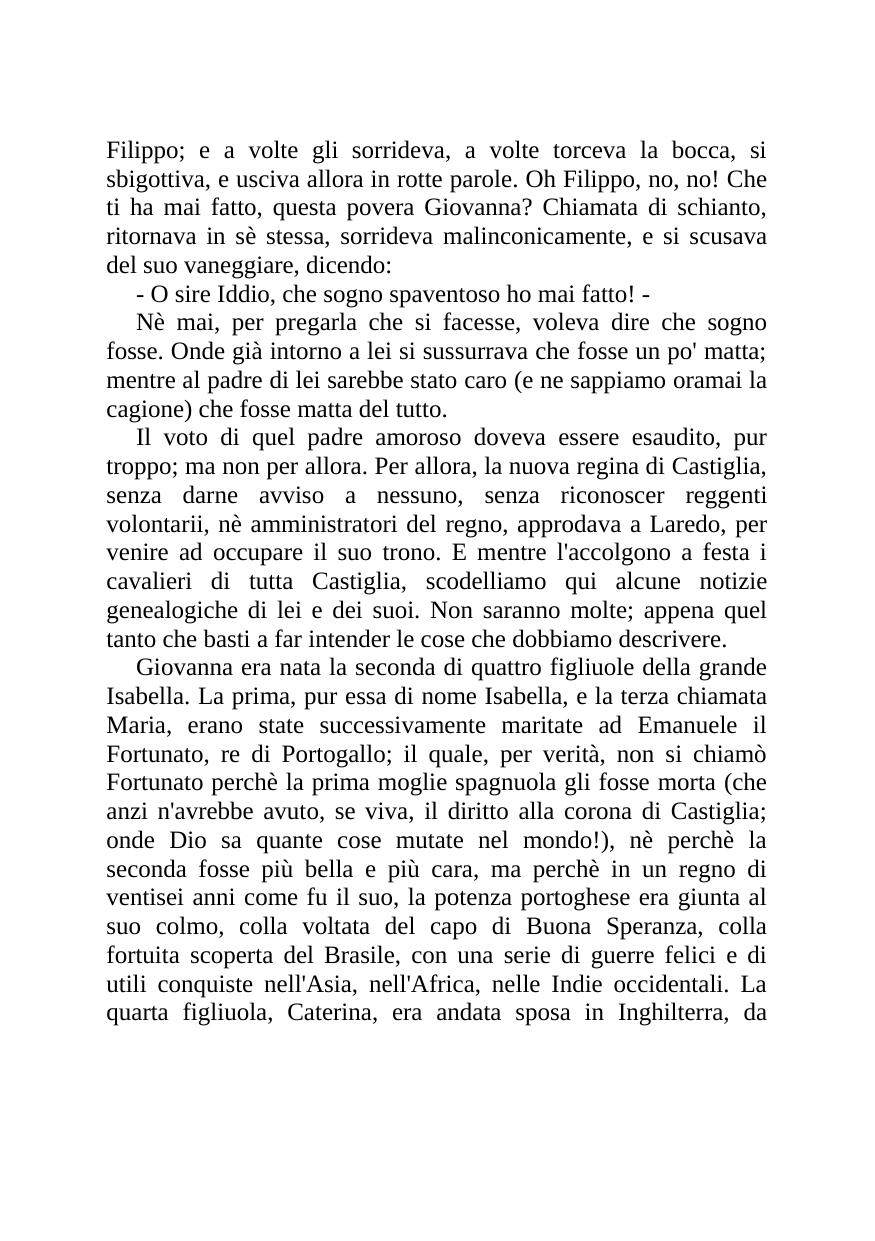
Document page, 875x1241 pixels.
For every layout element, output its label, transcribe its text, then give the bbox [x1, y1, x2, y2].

text Il voto di quel padre amoroso doveva essere esaudito, pur troppo; ma non per allora. Per allora, la nuova regina di Castiglia, senza darne avviso a nessuno, senza riconoscer reggenti volontarii, nè amministratori del regno, approdava a Laredo, per venire ad occupare il suo trono. E mentre l'accolgono a festa i cavalieri di tutta Castiglia, scodelliamo qui alcune notizie genealogiche di lei e dei suoi. Non saranno molte; appena quel tanto che basti a far intender le cose che dobbiamo descrivere. [106, 422, 768, 652]
text Nè mai, per pregarla che si facesse, voleva dire che sogno fosse. Onde già intorno a lei si sussurrava che fosse un po' matta; mentre al padre di lei sarebbe stato caro (e ne sappiamo oramai la cagione) che fosse matta del tutto. [106, 307, 768, 422]
text - O sire Iddio, che sogno spaventoso ho mai fatto! - [106, 279, 768, 307]
text Giovanna era nata la seconda di quattro figliuole della grande Isabella. La prima, pur essa di nome Isabella, e la terza chiamata Maria, erano state successivamente maritate ad Emanuele il Fortunato, re di Portogallo; il quale, per verità, non si chiamò Fortunato perchè la prima moglie spagnuola gli fosse morta (che anzi n'avrebbe avuto, se viva, il diritto alla corona di Castiglia; onde Dio sa quante cose mutate nel mondo!), nè perchè la seconda fosse più bella e più cara, ma perchè in un regno di ventisei anni come fu il suo, la potenza portoghese era giunta al suo colmo, colla voltata del capo di Buona Speranza, colla fortuita scoperta del Brasile, con una serie di guerre felici e di utili conquiste nell'Asia, nell'Africa, nelle Indie occidentali. La quarta figliuola, Caterina, era andata sposa in Inghilterra, da [106, 652, 768, 1026]
text Filippo; e a volte gli sorrideva, a volte torceva la bocca, si sbigottiva, e usciva allora in rotte parole. Oh Filippo, no, no! Che ti ha mai fatto, questa povera Giovanna? Chiamata di schianto, ritornava in sè stessa, sorrideva malinconicamente, e si scusava del suo vaneggiare, dicendo: [106, 135, 768, 279]
